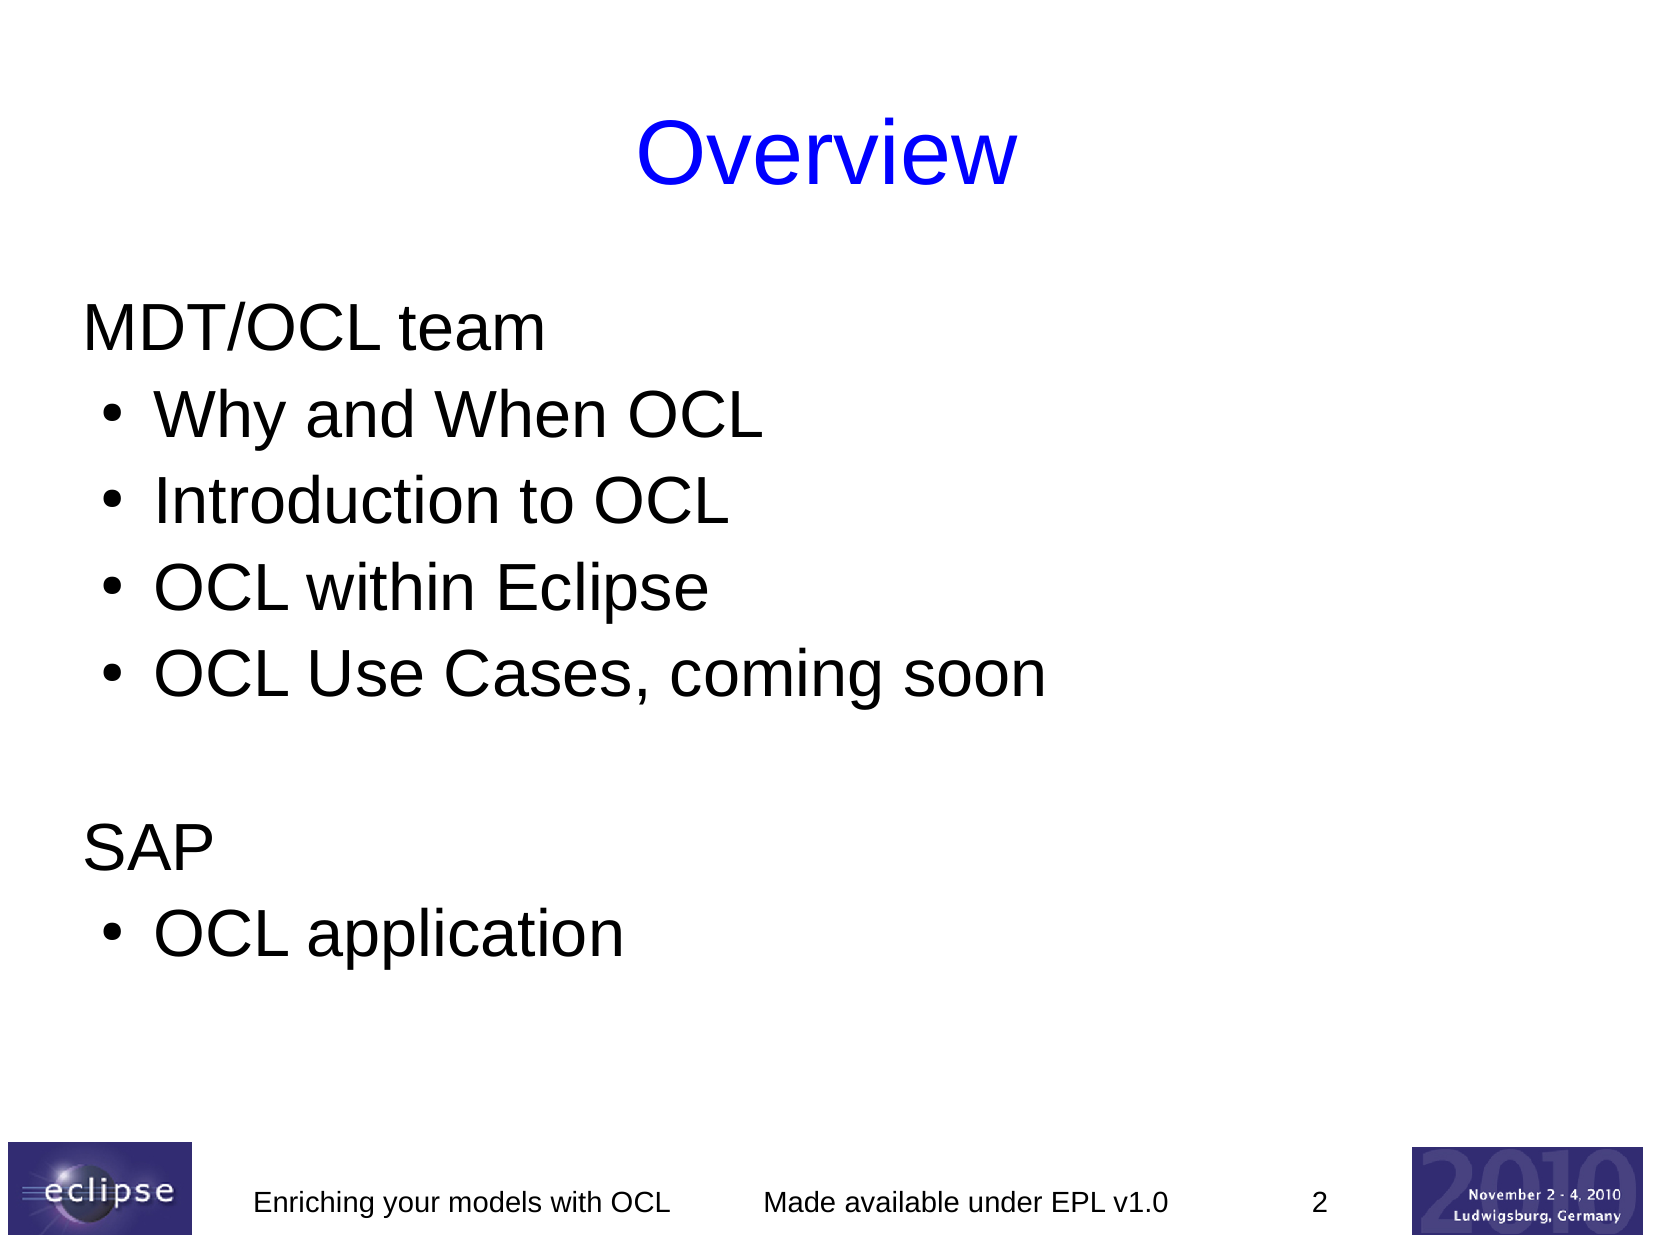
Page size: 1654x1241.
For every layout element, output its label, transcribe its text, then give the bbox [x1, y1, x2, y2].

picture [8, 1142, 192, 1235]
list MDT/OCL team Why and When OCL Introduction to OCL OCL within Eclipse OCL Use Cases, coming soon SAP OCL application [82, 290, 1571, 1109]
title Overview [82, 49, 1571, 257]
picture [1412, 1147, 1643, 1235]
